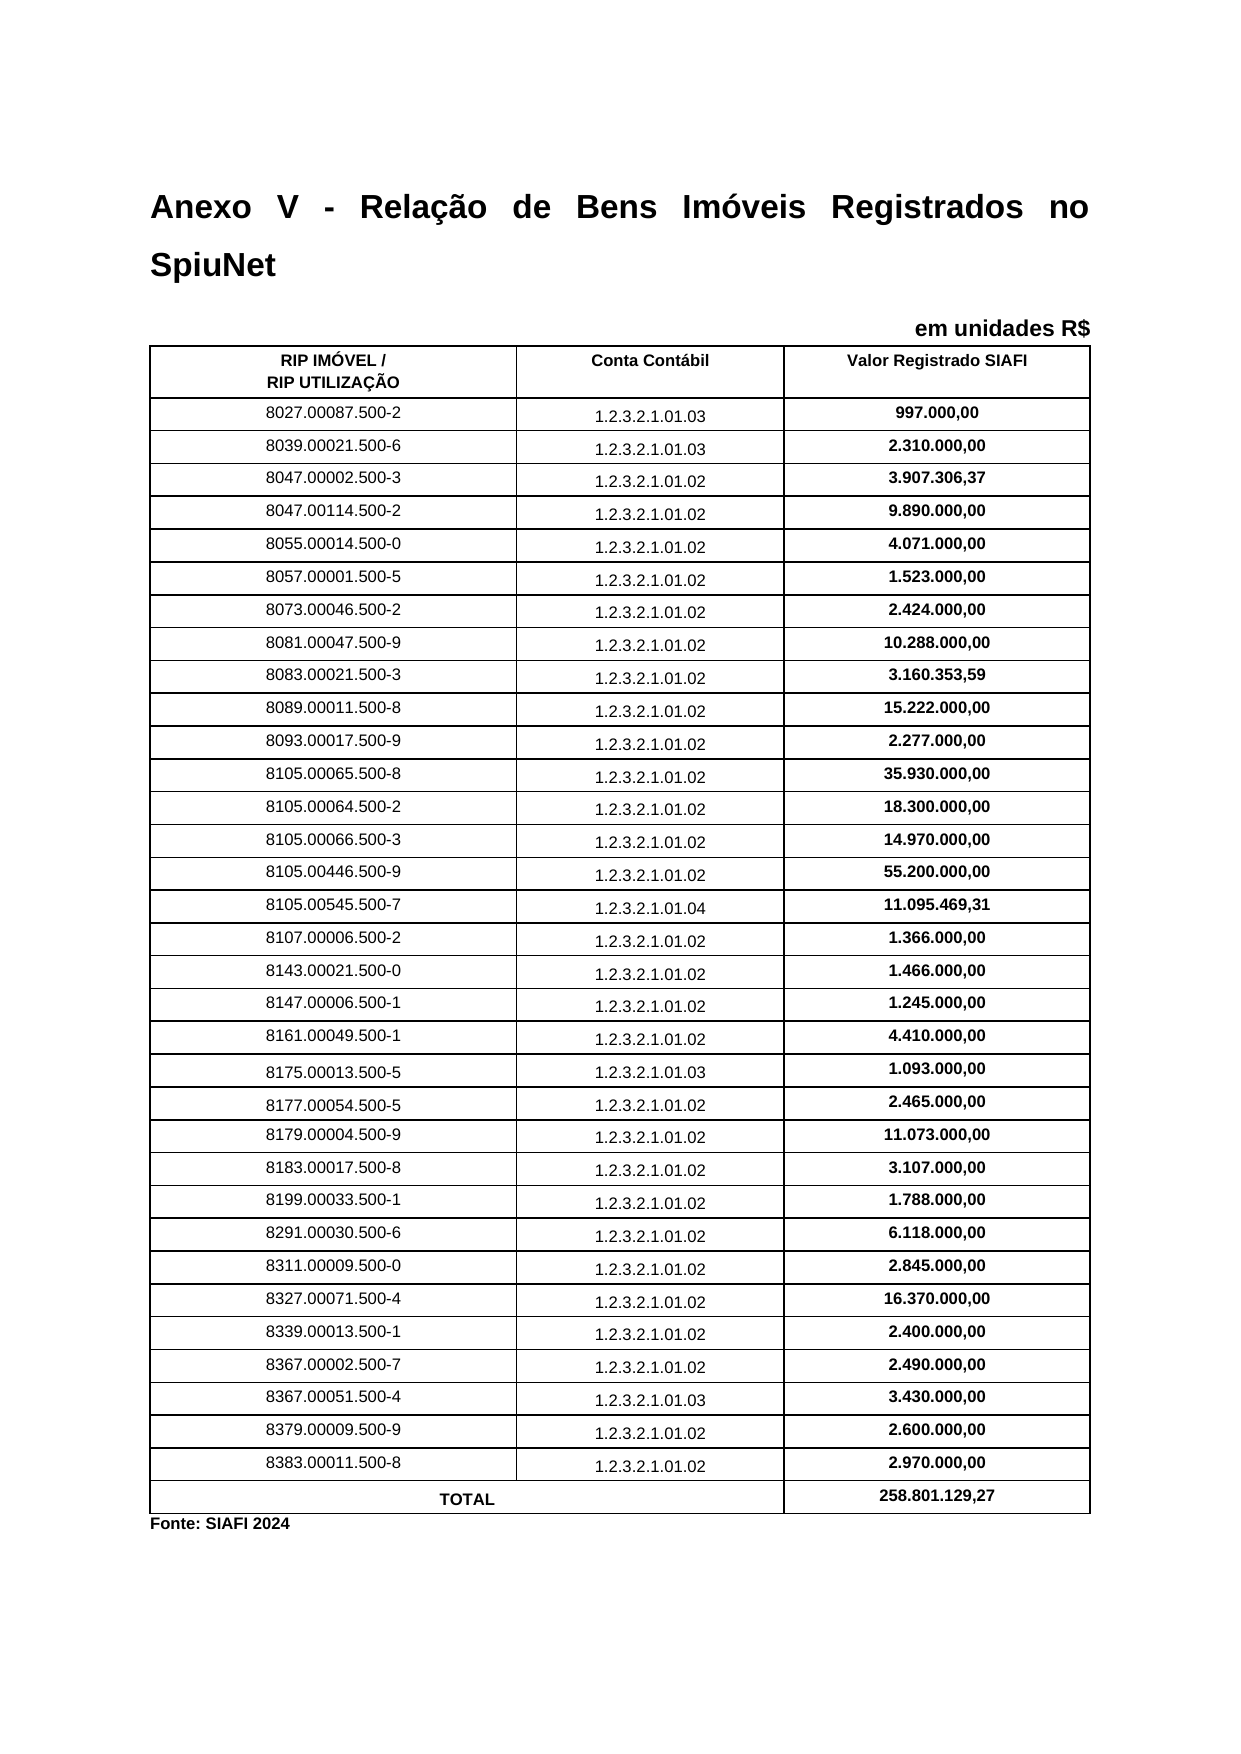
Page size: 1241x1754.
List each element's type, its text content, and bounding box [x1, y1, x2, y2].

table_cell 1.2.3.2.1.01.02 [517, 497, 783, 528]
table_cell 1.2.3.2.1.01.02 [517, 694, 783, 725]
table_cell 1.2.3.2.1.01.02 [517, 1219, 783, 1250]
table_cell 1.2.3.2.1.01.02 [517, 628, 783, 659]
table_cell 1.2.3.2.1.01.02 [517, 530, 783, 561]
table_cell 3.107.000,00 [785, 1153, 1089, 1184]
table_cell 1.2.3.2.1.01.02 [517, 1285, 783, 1316]
table_cell 1.466.000,00 [785, 956, 1089, 988]
table_cell 8047.00114.500-2 [151, 497, 516, 528]
table_cell 997.000,00 [785, 399, 1089, 430]
table_cell 1.2.3.2.1.01.03 [517, 1055, 783, 1086]
table_cell 1.2.3.2.1.01.02 [517, 1416, 783, 1447]
table_cell 9.890.000,00 [785, 497, 1089, 528]
table_cell 1.093.000,00 [785, 1055, 1089, 1086]
table_cell 2.424.000,00 [785, 596, 1089, 627]
table_cell 1.2.3.2.1.01.03 [517, 399, 783, 430]
table_cell 2.490.000,00 [785, 1350, 1089, 1381]
table_cell 8147.00006.500-1 [151, 989, 516, 1020]
table_cell 8083.00021.500-3 [151, 661, 516, 692]
table_cell 8177.00054.500-5 [151, 1088, 516, 1119]
table_cell 1.2.3.2.1.01.02 [517, 760, 783, 791]
table_cell 1.2.3.2.1.01.02 [517, 924, 783, 955]
table_cell 8175.00013.500-5 [151, 1055, 516, 1086]
table_cell 8057.00001.500-5 [151, 563, 516, 594]
subtitle Anexo V - Relação de Bens Imóveis Registrados no SpiuNet [150, 187, 1090, 283]
table_cell 8027.00087.500-2 [151, 399, 516, 430]
table_cell 8047.00002.500-3 [151, 464, 516, 495]
table_cell 8093.00017.500-9 [151, 727, 516, 758]
table_cell 4.071.000,00 [785, 530, 1089, 561]
table_cell 1.788.000,00 [785, 1186, 1089, 1217]
table_cell 1.2.3.2.1.01.02 [517, 1449, 783, 1480]
table_cell 3.160.353,59 [785, 661, 1089, 692]
table_cell 1.523.000,00 [785, 563, 1089, 594]
table_cell 8383.00011.500-8 [151, 1449, 516, 1480]
table_cell 1.2.3.2.1.01.02 [517, 792, 783, 823]
table_cell 1.2.3.2.1.01.04 [517, 891, 783, 922]
table_cell 1.2.3.2.1.01.02 [517, 1317, 783, 1348]
table_cell 8089.00011.500-8 [151, 694, 516, 725]
table_cell 8291.00030.500-6 [151, 1219, 516, 1250]
table_cell 1.366.000,00 [785, 924, 1089, 955]
table_cell 8367.00002.500-7 [151, 1350, 516, 1381]
table_cell 8105.00066.500-3 [151, 825, 516, 856]
table_cell 18.300.000,00 [785, 792, 1089, 823]
table_cell 8143.00021.500-0 [151, 956, 516, 988]
text Fonte: SIAFI 2024 [150, 1514, 1090, 1533]
table_cell 8105.00065.500-8 [151, 760, 516, 791]
table_cell 8199.00033.500-1 [151, 1186, 516, 1217]
table_cell 15.222.000,00 [785, 694, 1089, 725]
table_cell 258.801.129,27 [785, 1481, 1089, 1513]
table_cell 1.2.3.2.1.01.02 [517, 989, 783, 1020]
table_cell 8179.00004.500-9 [151, 1121, 516, 1152]
table_cell 8339.00013.500-1 [151, 1317, 516, 1348]
table_header Conta Contábil [517, 347, 783, 397]
table_cell 10.288.000,00 [785, 628, 1089, 659]
table_header RIP IMÓVEL / RIP UTILIZAÇÃO [151, 347, 516, 397]
table_cell 8073.00046.500-2 [151, 596, 516, 627]
table_cell 1.2.3.2.1.01.02 [517, 1186, 783, 1217]
table_cell 1.2.3.2.1.01.02 [517, 596, 783, 627]
table_cell 14.970.000,00 [785, 825, 1089, 856]
table_cell 1.2.3.2.1.01.02 [517, 1121, 783, 1152]
table_cell 1.2.3.2.1.01.02 [517, 464, 783, 495]
table_cell 4.410.000,00 [785, 1022, 1089, 1053]
table_cell 8105.00446.500-9 [151, 858, 516, 889]
table_cell 8161.00049.500-1 [151, 1022, 516, 1053]
table_cell 1.2.3.2.1.01.02 [517, 1022, 783, 1053]
table_cell 1.245.000,00 [785, 989, 1089, 1020]
table_cell 2.277.000,00 [785, 727, 1089, 758]
table_cell 3.430.000,00 [785, 1383, 1089, 1414]
table_cell 2.970.000,00 [785, 1449, 1089, 1480]
table_cell 2.400.000,00 [785, 1317, 1089, 1348]
table_cell 16.370.000,00 [785, 1285, 1089, 1316]
table_cell 1.2.3.2.1.01.02 [517, 563, 783, 594]
table_cell 8183.00017.500-8 [151, 1153, 516, 1184]
table_cell 6.118.000,00 [785, 1219, 1089, 1250]
table_cell 8367.00051.500-4 [151, 1383, 516, 1414]
table_cell 2.310.000,00 [785, 431, 1089, 463]
table_cell 2.845.000,00 [785, 1252, 1089, 1283]
table_cell 1.2.3.2.1.01.02 [517, 661, 783, 692]
table_cell 8105.00064.500-2 [151, 792, 516, 823]
table_cell 1.2.3.2.1.01.02 [517, 1153, 783, 1184]
text em unidades R$ [150, 315, 1090, 342]
table_cell 1.2.3.2.1.01.03 [517, 431, 783, 463]
table_cell 2.465.000,00 [785, 1088, 1089, 1119]
table_cell 8039.00021.500-6 [151, 431, 516, 463]
table_cell 55.200.000,00 [785, 858, 1089, 889]
table_cell 1.2.3.2.1.01.02 [517, 1350, 783, 1381]
table_cell 8081.00047.500-9 [151, 628, 516, 659]
table_cell 1.2.3.2.1.01.02 [517, 727, 783, 758]
table_cell 8105.00545.500-7 [151, 891, 516, 922]
table_cell 8107.00006.500-2 [151, 924, 516, 955]
table_cell 8379.00009.500-9 [151, 1416, 516, 1447]
table_cell 3.907.306,37 [785, 464, 1089, 495]
table_cell 1.2.3.2.1.01.02 [517, 1088, 783, 1119]
table_cell 8311.00009.500-0 [151, 1252, 516, 1283]
table_cell 35.930.000,00 [785, 760, 1089, 791]
table_cell 11.095.469,31 [785, 891, 1089, 922]
table_cell TOTAL [151, 1481, 783, 1513]
table_cell 11.073.000,00 [785, 1121, 1089, 1152]
table_cell 1.2.3.2.1.01.02 [517, 956, 783, 988]
table_cell 1.2.3.2.1.01.02 [517, 1252, 783, 1283]
table_cell 1.2.3.2.1.01.02 [517, 858, 783, 889]
table_cell 8327.00071.500-4 [151, 1285, 516, 1316]
table_cell 2.600.000,00 [785, 1416, 1089, 1447]
table_cell 1.2.3.2.1.01.03 [517, 1383, 783, 1414]
table_cell 8055.00014.500-0 [151, 530, 516, 561]
table_cell 1.2.3.2.1.01.02 [517, 825, 783, 856]
table_header Valor Registrado SIAFI [785, 347, 1089, 397]
